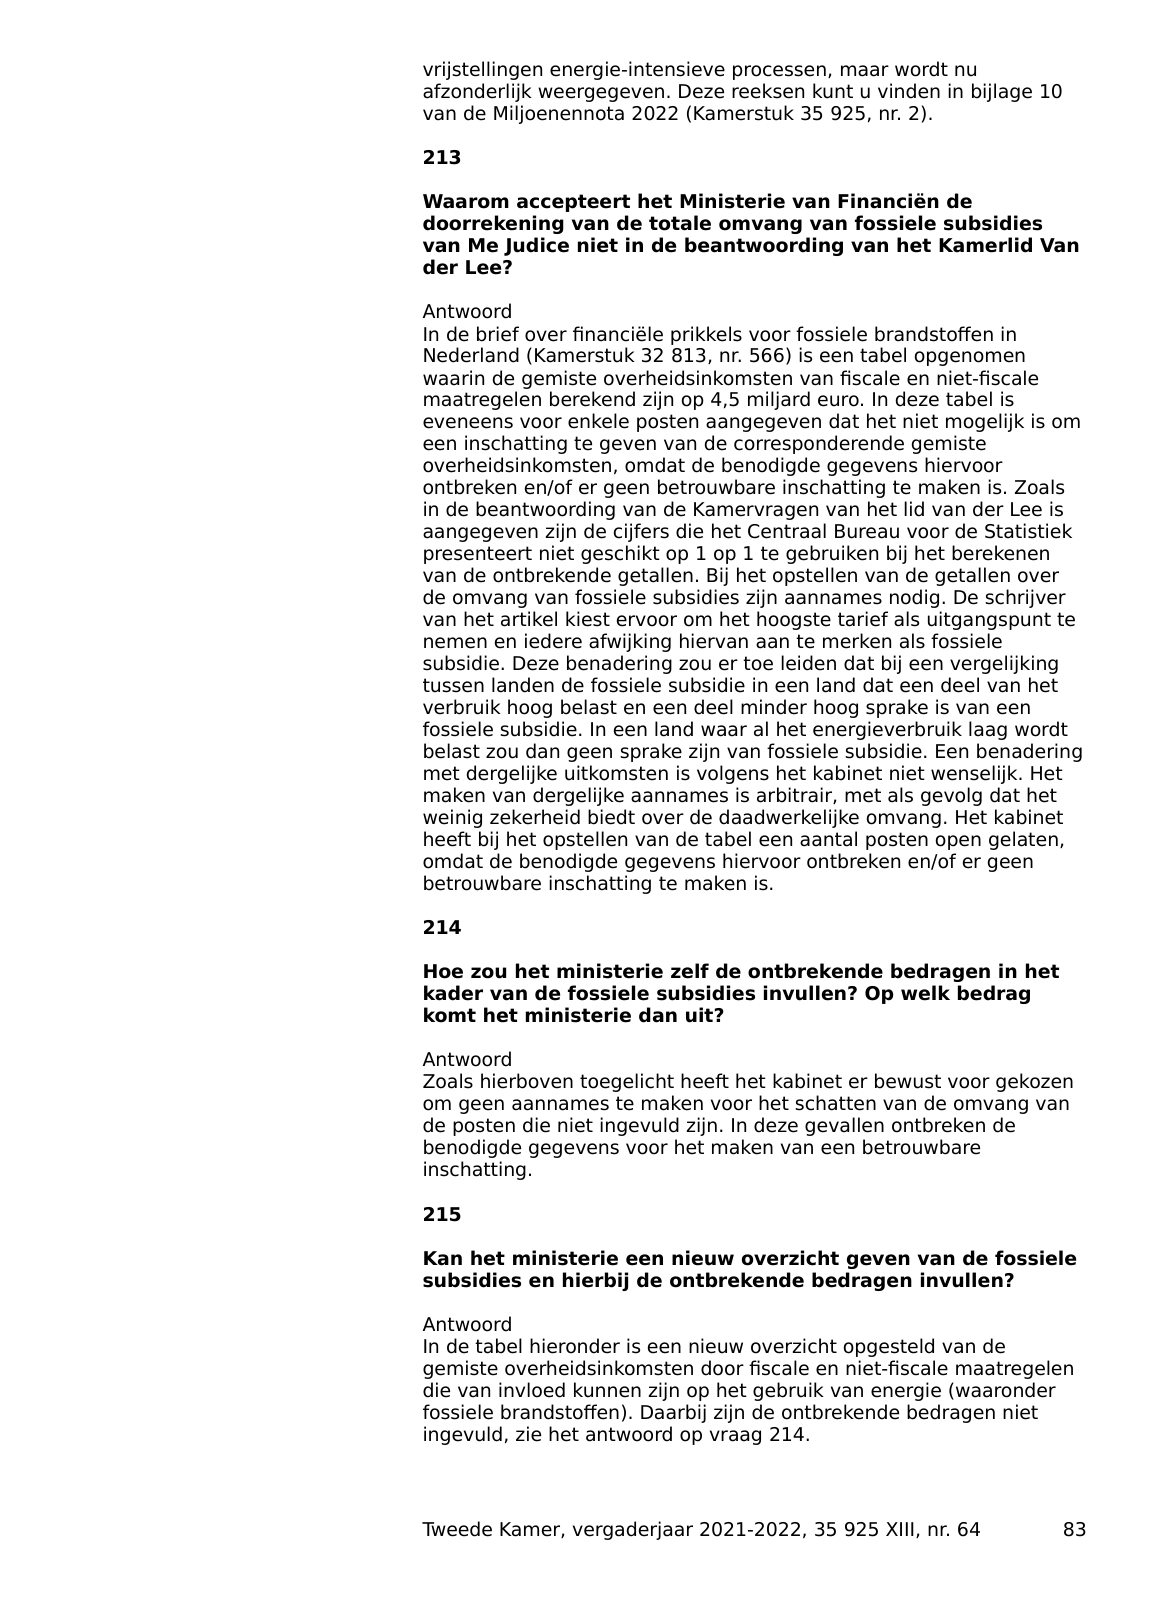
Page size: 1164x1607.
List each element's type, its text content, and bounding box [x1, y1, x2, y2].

text Antwoord [422, 1049, 1087, 1071]
text Antwoord [422, 301, 1087, 323]
subtitle 214 [422, 917, 1087, 939]
text Kan het ministerie een nieuw overzicht geven van de fossiele subsidies en hierbij de ontbrekende bedragen invullen? [422, 1248, 1087, 1292]
text Hoe zou het ministerie zelf de ontbrekende bedragen in het kader van de fossiele subsidies invullen? Op welk bedrag komt het ministerie dan uit? [422, 961, 1087, 1027]
subtitle 213 [422, 147, 1087, 169]
text vrijstellingen energie-intensieve processen, maar wordt nu afzonderlijk weergegeven. Deze reeksen kunt u vinden in bijlage 10 van de Miljoenennota 2022 (Kamerstuk 35 925, nr. 2). [422, 59, 1087, 125]
text In de tabel hieronder is een nieuw overzicht opgesteld van de gemiste overheidsinkomsten door fiscale en niet-fiscale maatregelen die van invloed kunnen zijn op het gebruik van energie (waaronder fossiele brandstoffen). Daarbij zijn de ontbrekende bedragen niet ingevuld, zie het antwoord op vraag 214. [422, 1336, 1087, 1446]
text In de brief over financiële prikkels voor fossiele brandstoffen in Nederland (Kamerstuk 32 813, nr. 566) is een tabel opgenomen waarin de gemiste overheidsinkomsten van fiscale en niet-fiscale maatregelen berekend zijn op 4,5 miljard euro. In deze tabel is eveneens voor enkele posten aangegeven dat het niet mogelijk is om een inschatting te geven van de corresponderende gemiste overheidsinkomsten, omdat de benodigde gegevens hiervoor ontbreken en/of er geen betrouwbare inschatting te maken is. Zoals in de beantwoording van de Kamervragen van het lid van der Lee is aangegeven zijn de cijfers die het Centraal Bureau voor de Statistiek presenteert niet geschikt op 1 op 1 te gebruiken bij het berekenen van de ontbrekende getallen. Bij het opstellen van de getallen over de omvang van fossiele subsidies zijn aannames nodig. De schrijver van het artikel kiest ervoor om het hoogste tarief als uitgangspunt te nemen en iedere afwijking hiervan aan te merken als fossiele subsidie. Deze benadering zou er toe leiden dat bij een vergelijking tussen landen de fossiele subsidie in een land dat een deel van het verbruik hoog belast en een deel minder hoog sprake is van een fossiele subsidie. In een land waar al het energieverbruik laag wordt belast zou dan geen sprake zijn van fossiele subsidie. Een benadering met dergelijke uitkomsten is volgens het kabinet niet wenselijk. Het maken van dergelijke aannames is arbitrair, met als gevolg dat het weinig zekerheid biedt over de daadwerkelijke omvang. Het kabinet heeft bij het opstellen van de tabel een aantal posten open gelaten, omdat de benodigde gegevens hiervoor ontbreken en/of er geen betrouwbare inschatting te maken is. [422, 323, 1087, 895]
subtitle 215 [422, 1203, 1087, 1225]
text Antwoord [422, 1314, 1087, 1336]
text Zoals hierboven toegelicht heeft het kabinet er bewust voor gekozen om geen aannames te maken voor het schatten van de omvang van de posten die niet ingevuld zijn. In deze gevallen ontbreken de benodigde gegevens voor het maken van een betrouwbare inschatting. [422, 1071, 1087, 1181]
text Waarom accepteert het Ministerie van Financiën de doorrekening van de totale omvang van fossiele subsidies van Me Judice niet in de beantwoording van het Kamerlid Van der Lee? [422, 191, 1087, 279]
